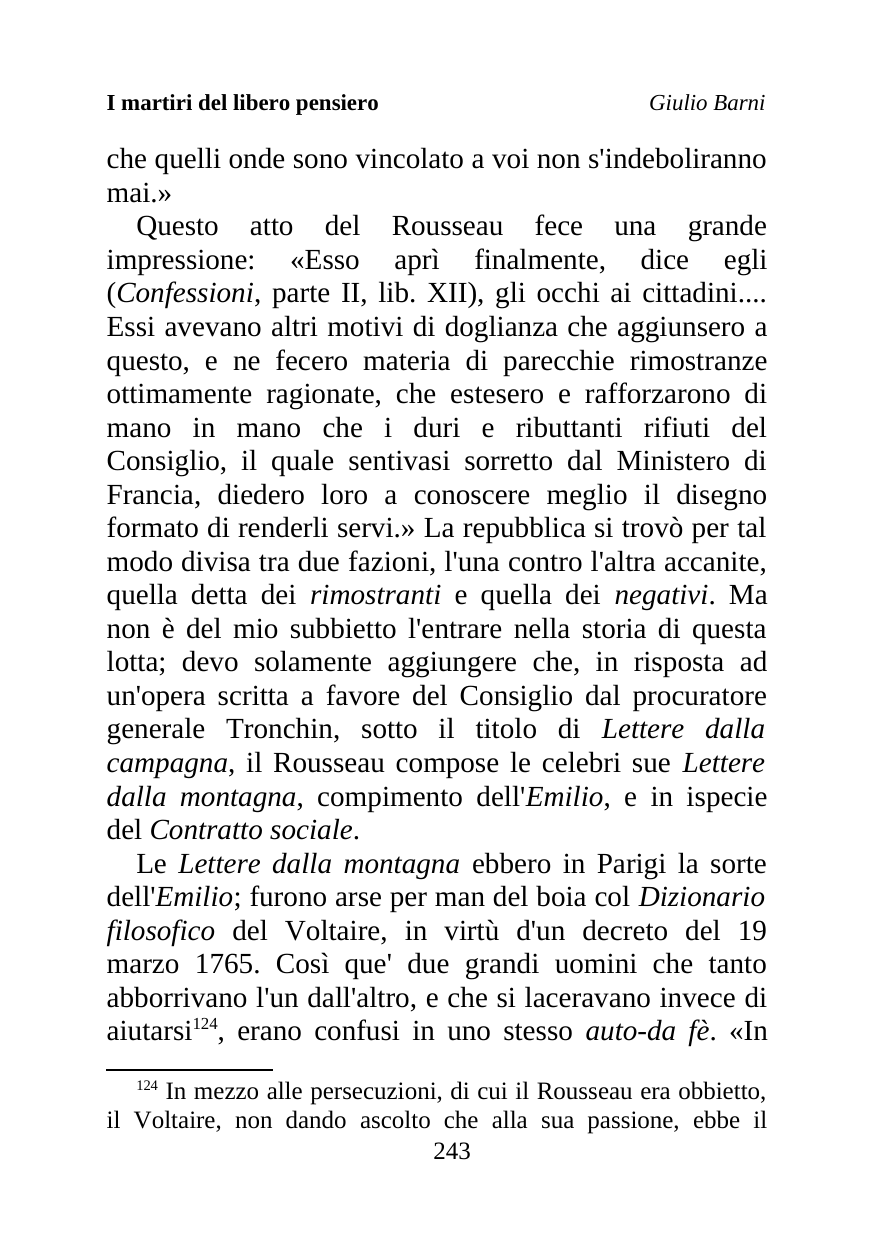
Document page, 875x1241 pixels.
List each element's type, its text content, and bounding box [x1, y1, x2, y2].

text Questo atto del Rousseau fece una grande impressione: «Esso aprì finalmente, dice egli (Confessioni, parte II, lib. XII), gli occhi ai cittadini.... Essi avevano altri motivi di doglianza che aggiunsero a questo, e ne fecero materia di parecchie rimostranze ottimamente ragionate, che estesero e rafforzarono di mano in mano che i duri e ributtanti rifiuti del Consiglio, il quale sentivasi sorretto dal Ministero di Francia, diedero loro a conoscere meglio il disegno formato di renderli servi.» La repubblica si trovò per tal modo divisa tra due fazioni, l'una contro l'altra accanite, quella detta dei rimostranti e quella dei negativi. Ma non è del mio subbietto l'entrare nella storia di questa lotta; devo solamente aggiungere che, in risposta ad un'opera scritta a favore del Consiglio dal procuratore generale Tronchin, sotto il titolo di Lettere dalla campagna, il Rousseau compose le celebri sue Lettere dalla montagna, compimento dell'Emilio, e in ispecie del Contratto sociale. [106, 208, 768, 846]
text che quelli onde sono vincolato a voi non s'indeboliranno mai.» [106, 141, 768, 208]
text Le Lettere dalla montagna ebbero in Parigi la sorte dell'Emilio; furono arse per man del boia col Dizionario filosofico del Voltaire, in virtù d'un decreto del 19 marzo 1765. Così que' due grandi uomini che tanto abborrivano l'un dall'altro, e che si laceravano invece di aiutarsi, erano confusi in uno stesso auto-da fè. «In [106, 846, 768, 1047]
